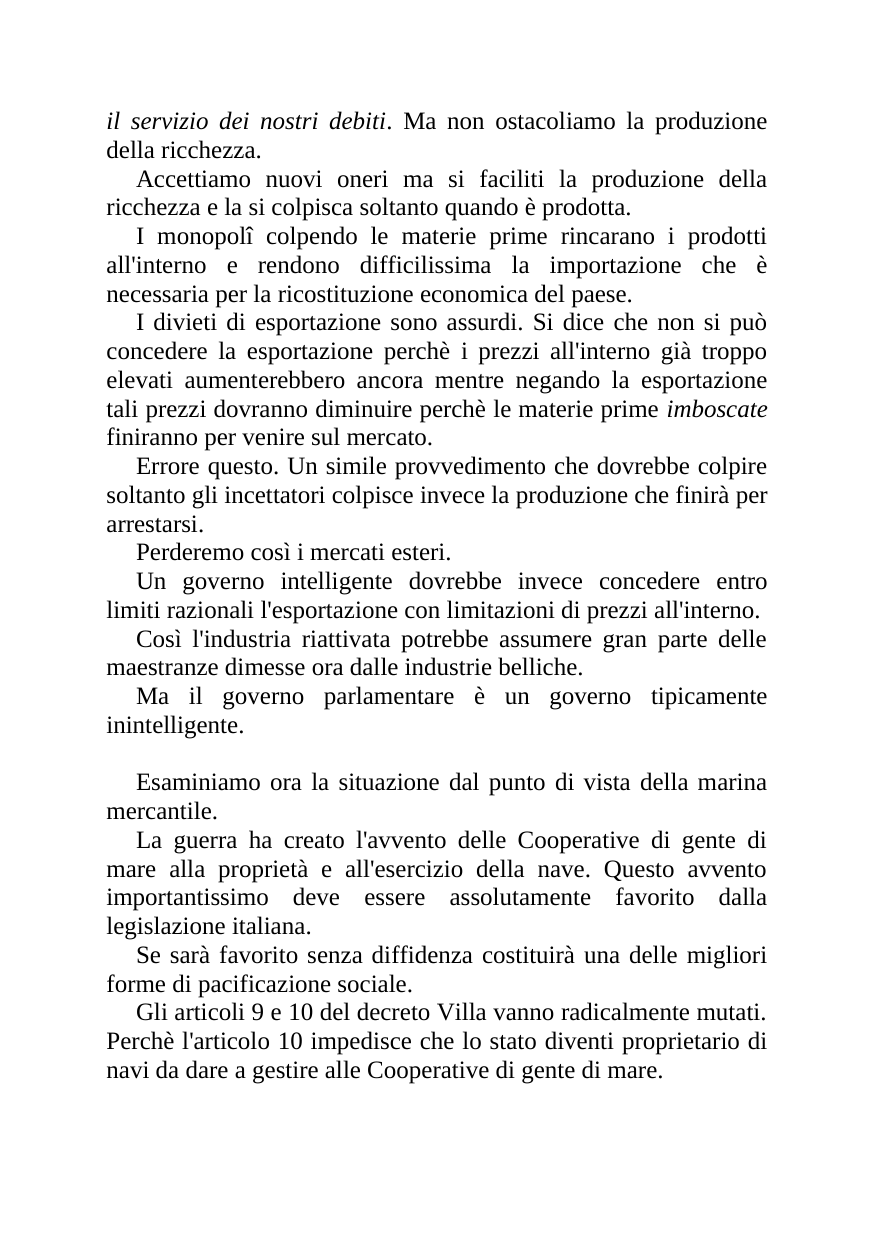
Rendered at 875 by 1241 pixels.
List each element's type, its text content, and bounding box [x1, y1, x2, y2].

text Così l'industria riattivata potrebbe assumere gran parte delle maestranze dimesse ora dalle industrie belliche. [106, 624, 768, 681]
text La guerra ha creato l'avvento delle Cooperative di gente di mare alla proprietà e all'esercizio della nave. Questo avvento importantissimo deve essere assolutamente favorito dalla legislazione italiana. [106, 825, 768, 940]
text I divieti di esportazione sono assurdi. Si dice che non si può concedere la esportazione perchè i prezzi all'interno già troppo elevati aumenterebbero ancora mentre negando la esportazione tali prezzi dovranno diminuire perchè le materie prime imboscate finiranno per venire sul mercato. [106, 307, 768, 451]
text Se sarà favorito senza diffidenza costituirà una delle migliori forme di pacificazione sociale. [106, 940, 768, 997]
text Perderemo così i mercati esteri. [106, 537, 768, 566]
text Un governo intelligente dovrebbe invece concedere entro limiti razionali l'esportazione con limitazioni di prezzi all'interno. [106, 566, 768, 624]
text I monopolî colpendo le materie prime rincarano i prodotti all'interno e rendono difficilissima la importazione che è necessaria per la ricostituzione economica del paese. [106, 221, 768, 307]
text il servizio dei nostri debiti. Ma non ostacoliamo la produzione della ricchezza. [106, 106, 768, 164]
text Esaminiamo ora la situazione dal punto di vista della marina mercantile. [106, 767, 768, 825]
text Gli articoli 9 e 10 del decreto Villa vanno radicalmente mutati. Perchè l'articolo 10 impedisce che lo stato diventi proprietario di navi da dare a gestire alle Cooperative di gente di mare. [106, 997, 768, 1084]
text Accettiamo nuovi oneri ma si faciliti la produzione della ricchezza e la si colpisca soltanto quando è prodotta. [106, 164, 768, 221]
text Errore questo. Un simile provvedimento che dovrebbe colpire soltanto gli incettatori colpisce invece la produzione che finirà per arrestarsi. [106, 451, 768, 537]
text Ma il governo parlamentare è un governo tipicamente inintelligente. [106, 681, 768, 739]
